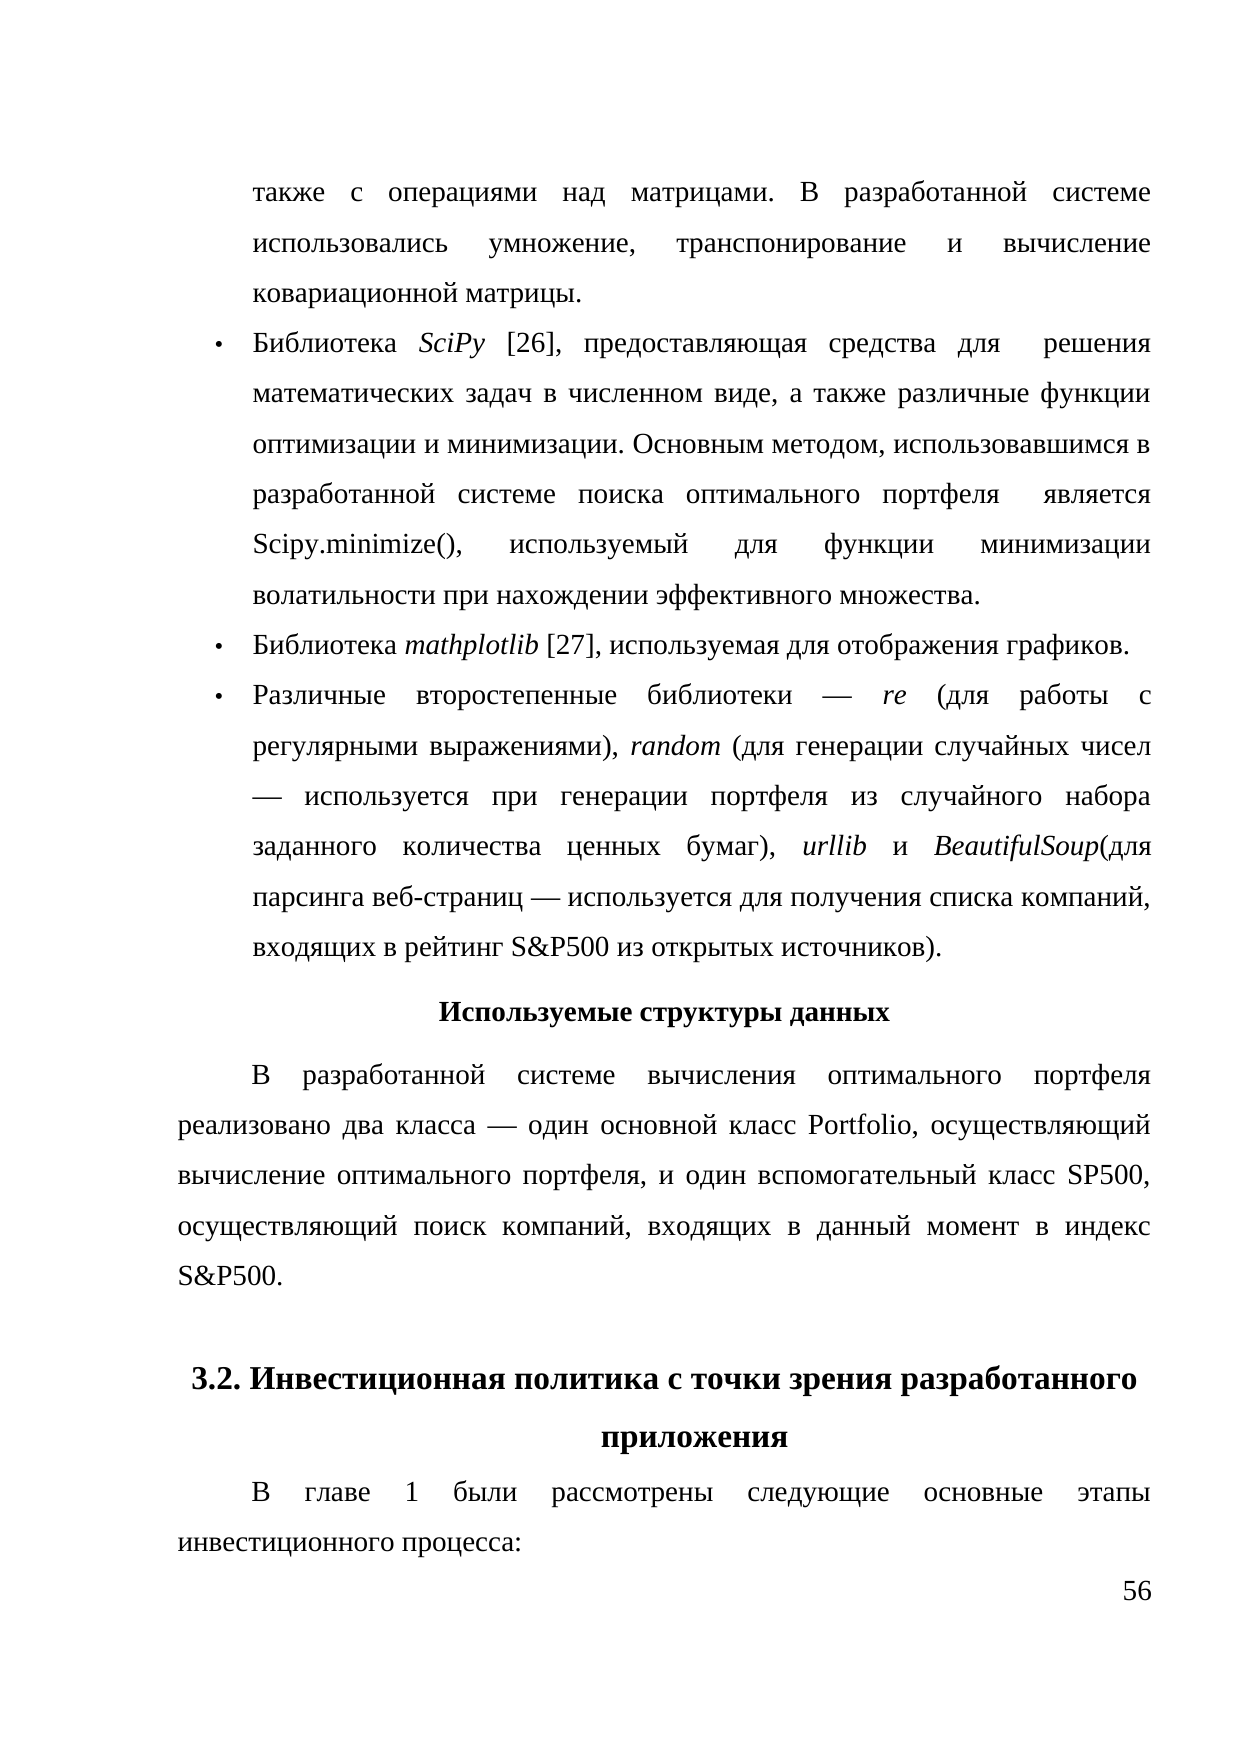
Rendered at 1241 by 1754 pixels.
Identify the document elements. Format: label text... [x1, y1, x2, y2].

subtitle Используемые структуры данных [177, 994, 1152, 1027]
list Библиотека mathplotlib [27], используемая для отображения графиков. [215, 627, 1152, 661]
text В главе 1 были рассмотрены следующие основные этапы инвестиционного процесса: [177, 1474, 1152, 1557]
list также с операциями над матрицами. В разработанной системе использовались умножение, транспонирование и вычисление ковариационной матрицы. [215, 174, 1152, 308]
subtitle 3.2. Инвестиционная политика с точки зрения разработанного приложения [177, 1359, 1152, 1454]
text В разработанной системе вычисления оптимального портфеля реализовано два класса — один основной класс Portfolio, осуществляющий вычисление оптимального портфеля, и один вспомогательный класс SP500, осуществляющий поиск компаний, входящих в данный момент в индекс S&P500. [177, 1057, 1152, 1292]
list Различные второстепенные библиотеки — re (для работы с регулярными выражениями), random (для генерации случайных чисел — используется при генерации портфеля из случайного набора заданного количества ценных бумаг), urllib и BeautifulSoup(для парсинга веб-страниц — используется для получения списка компаний, входящих в рейтинг S&P500 из открытых источников). [215, 677, 1152, 963]
list Библиотека SciPy [26], предоставляющая средства для решения математических задач в численном виде, а также различные функции оптимизации и минимизации. Основным методом, использовавшимся в разработанной системе поиска оптимального портфеля является Scipy.minimize(), используемый для функции минимизации волатильности при нахождении эффективного множества. [215, 325, 1152, 610]
